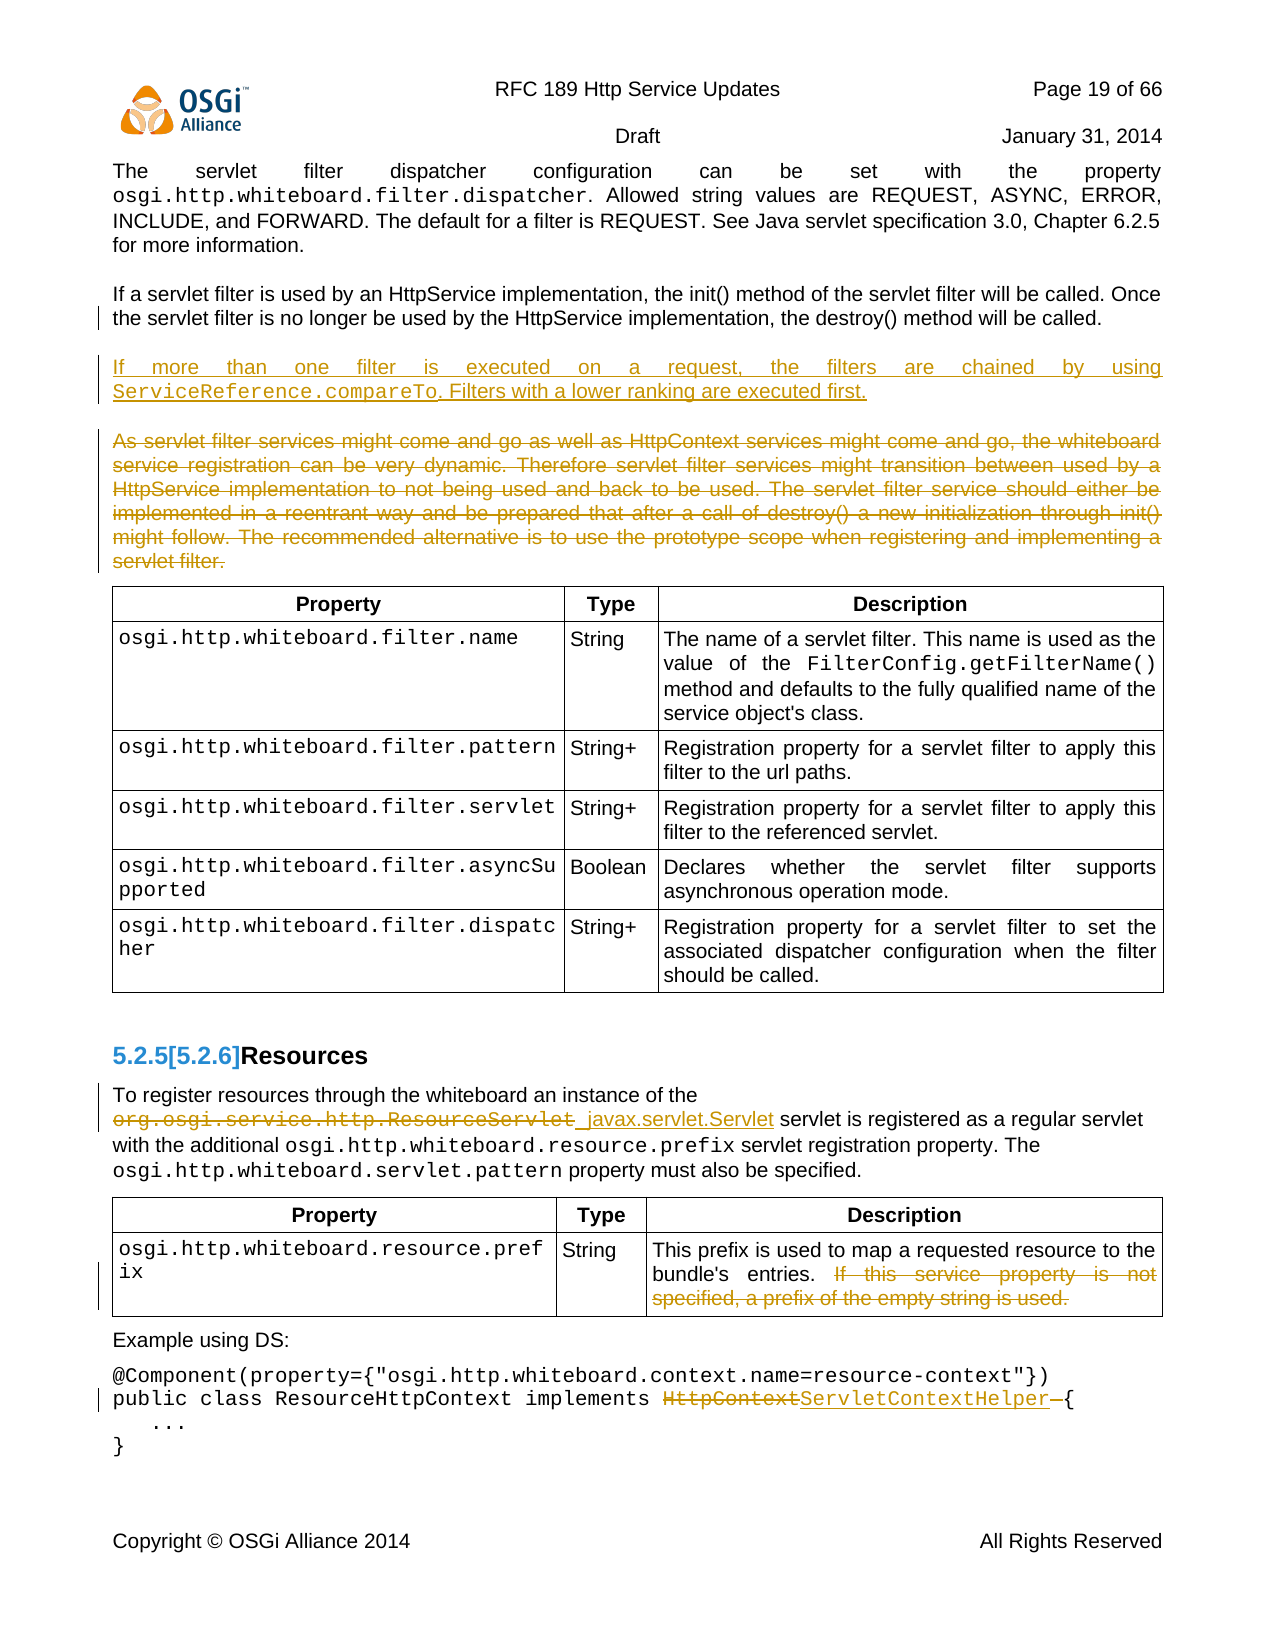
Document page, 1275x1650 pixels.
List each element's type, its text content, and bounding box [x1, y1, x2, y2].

table_cell osgi.http.whiteboard.filter.name [113, 622, 564, 730]
table_cell The name of a servlet filter. This name is used as the value of the FilterConfig.getFilterName() method and defaults to the fully qualified name of the service object's class. [659, 622, 1163, 730]
table_cell Boolean [565, 850, 658, 909]
text The servlet filter dispatcher configuration can be set with the property osgi.http.whiteboard.filter.dispatcher. Allowed string values are REQUEST, ASYNC, ERROR, INCLUDE, and FORWARD. The default for a filter is REQUEST. See Java servlet specification 3.0, Chapter 6.2.5 for more information. [112, 159, 1162, 257]
table_cell String [565, 622, 658, 730]
table_cell osgi.http.whiteboard.filter.servlet [113, 791, 564, 849]
table_header Property [113, 1198, 556, 1232]
table_cell String+ [565, 731, 658, 790]
text ServiceReference.compareTo. Filters with a lower ranking are executed first. [112, 377, 1162, 404]
table_cell Registration property for a servlet filter to apply this filter to the url paths. [659, 731, 1163, 790]
text To register resources through the whiteboard an instance of the javax.servlet.Servlet servlet is registered as a regular servlet with the additional osgi.http.whiteboard.resource.prefix servlet registration property. The osgi.http.whiteboard.servlet.pattern property must also be specified. [112, 1083, 1162, 1184]
text If a servlet filter is used by an HttpService implementation, the init() method of the servlet filter will be called. Once the servlet filter is no longer be used by the HttpService implementation, the destroy() method will be called. [112, 282, 1162, 329]
table_header Property [113, 587, 564, 621]
text public class ResourceHttpContext implements ServletContextHelper{ [112, 1388, 1162, 1412]
table_cell osgi.http.whiteboard.resource.prefix [113, 1233, 556, 1316]
table_cell String [557, 1233, 646, 1316]
table_cell osgi.http.whiteboard.filter.asyncSupported [113, 850, 564, 909]
table_cell osgi.http.whiteboard.filter.dispatcher [113, 910, 564, 992]
subtitle Resources [112, 1041, 1162, 1070]
table_header Type [565, 587, 658, 621]
text } [112, 1436, 1162, 1459]
table_cell This prefix is used to map a requested resource to the bundle's entries. [647, 1233, 1162, 1316]
table_cell osgi.http.whiteboard.filter.pattern [113, 731, 564, 790]
table_cell Registration property for a servlet filter to apply this filter to the referenced servlet. [659, 791, 1163, 849]
table_header Description [647, 1198, 1162, 1232]
table_cell String+ [565, 791, 658, 849]
table_header Type [557, 1198, 646, 1232]
table_cell String+ [565, 910, 658, 992]
picture [113, 78, 257, 142]
table_header Description [659, 587, 1163, 621]
text @Component(property={"osgi.http.whiteboard.context.name=resource-context"}) [112, 1364, 1162, 1388]
table_cell Registration property for a servlet filter to set the associated dispatcher configuration when the filter should be called. [659, 910, 1163, 992]
text ... [112, 1412, 1162, 1436]
text Example using DS: [112, 1328, 1162, 1352]
table_cell Declares whether the servlet filter supports asynchronous operation mode. [659, 850, 1163, 909]
text If more than one filter is executed on a request, the filters are chained by using [112, 354, 1162, 376]
